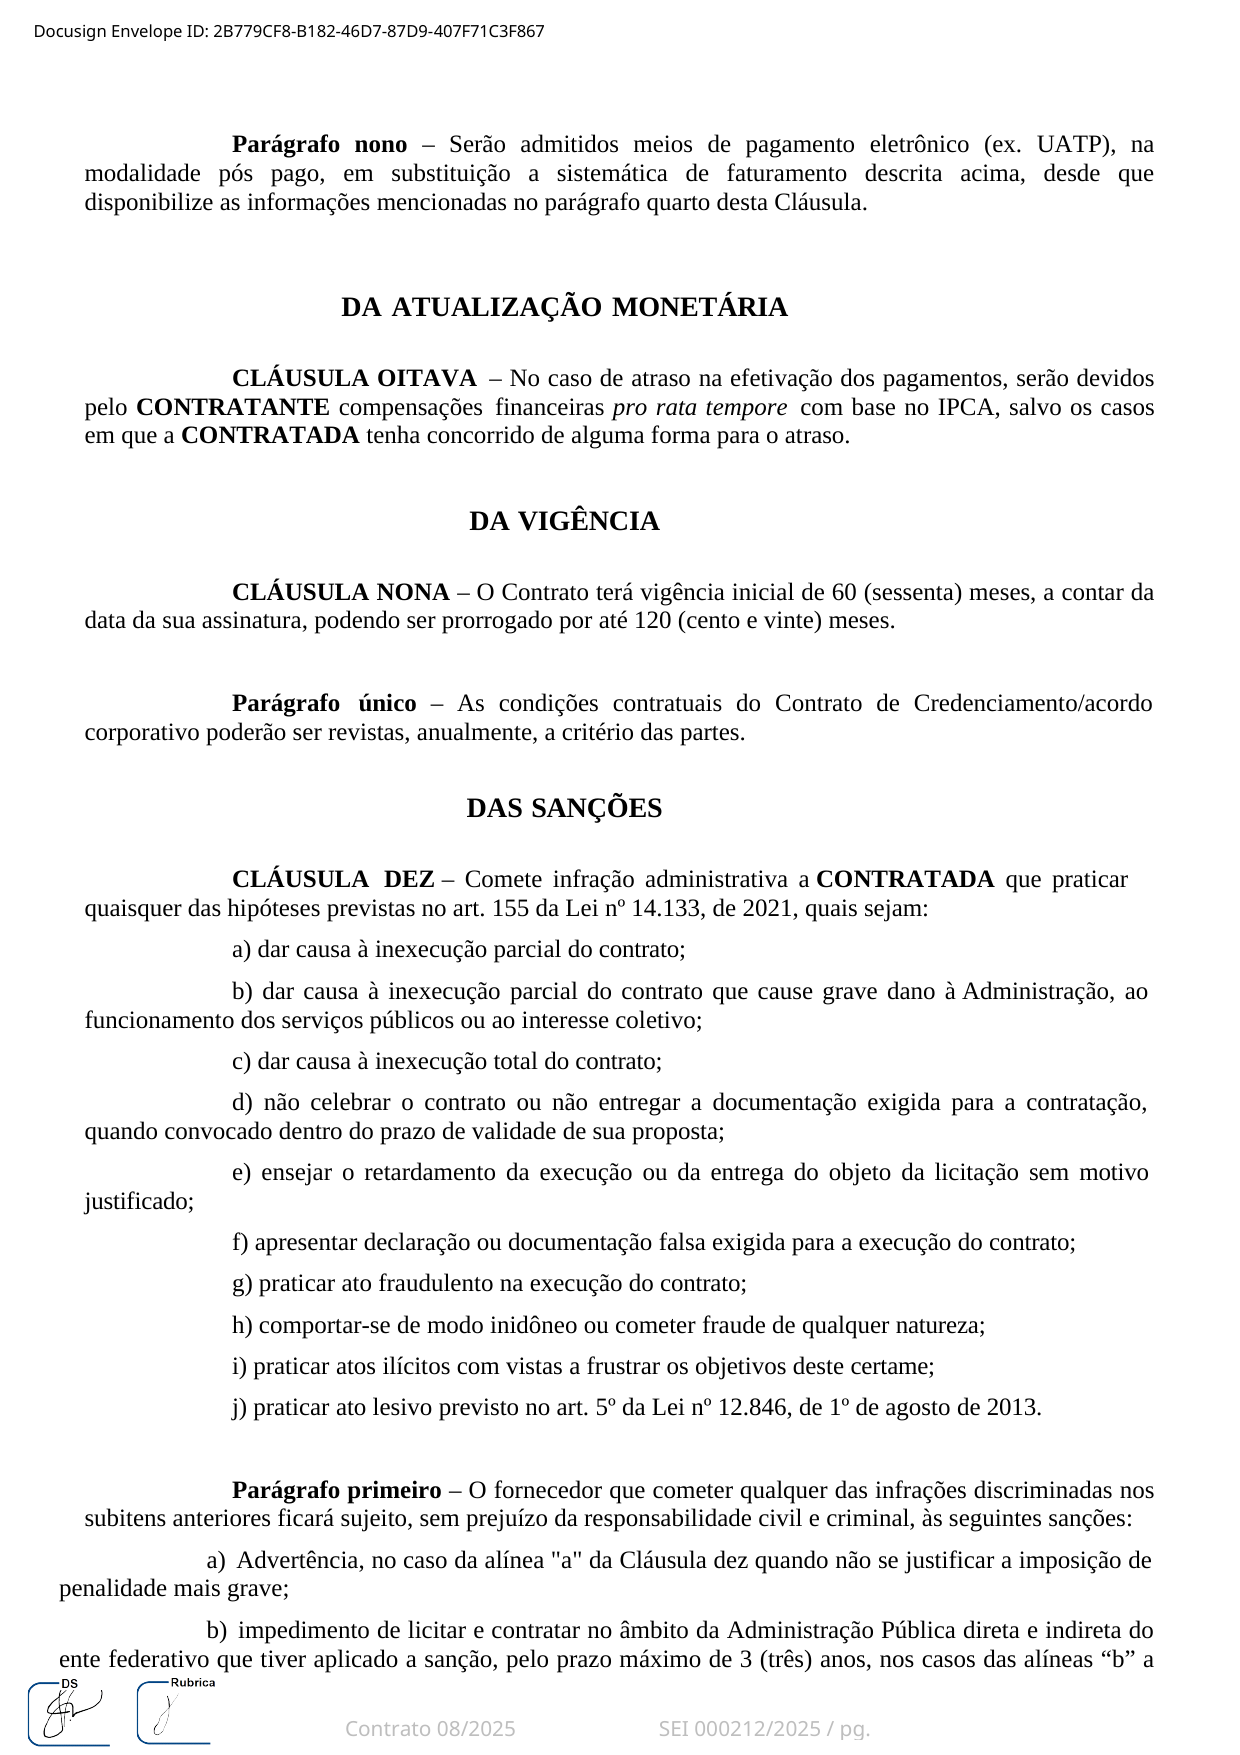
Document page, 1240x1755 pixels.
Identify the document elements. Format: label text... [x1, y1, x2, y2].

text Parágrafo primeiro – O fornecedor que cometer qualquer das infrações discriminadas nos subitens anteriores ficará sujeito, sem prejuízo da responsabilidade civil e criminal, às seguintes sanções: [84, 1475, 1155, 1532]
list ensejar o retardamento da execução ou da entrega do objeto da licitação sem motivo [232, 1157, 1181, 1186]
list comportar-se de modo inidôneo ou cometer fraude de qualquer natureza; [232, 1310, 1181, 1338]
list dar causa à inexecução parcial do contrato; [232, 934, 1181, 963]
list praticar atos ilícitos com vistas a frustrar os objetivos deste certame; [232, 1351, 1181, 1380]
subtitle DA VIGÊNCIA [59, 504, 1070, 536]
list apresentar declaração ou documentação falsa exigida para a execução do contrato; [232, 1227, 1181, 1256]
list praticar ato lesivo previsto no art. 5º da Lei nº 12.846, de 1º de agosto de 2013. [232, 1392, 1181, 1421]
subtitle DA ATUALIZAÇÃO MONETÁRIA [59, 290, 1071, 322]
text justificado; [84, 1186, 201, 1215]
subtitle DAS SANÇÕES [59, 792, 1070, 824]
list dar causa à inexecução parcial do contrato que cause grave dano à Administração, ao funcionamento dos serviços públicos ou ao interesse coletivo; [84, 976, 1154, 1033]
list praticar ato fraudulento na execução do contrato; [232, 1268, 1181, 1297]
list impedimento de licitar e contratar no âmbito da Administração Pública direta e indireta do ente federativo que tiver aplicado a sanção, pelo prazo máximo de 3 (três) anos, nos casos das alíneas “b” a [59, 1615, 1155, 1672]
list Advertência, no caso da alínea "a" da Cláusula dez quando não se justificar a imposição de penalidade mais grave; [59, 1545, 1154, 1602]
text CLÁUSULA NONA – O Contrato terá vigência inicial de 60 (sessenta) meses, a contar da data da sua assinatura, podendo ser prorrogado por até 120 (cento e vinte) meses. [84, 577, 1155, 634]
text Parágrafo único – As condições contratuais do Contrato de Credenciamento/acordo corporativo poderão ser revistas, anualmente, a critério das partes. [84, 688, 1153, 746]
text CLÁUSULA OITAVA – No caso de atraso na efetivação dos pagamentos, serão devidos pelo CONTRATANTE compensações financeiras pro rata tempore com base no IPCA, salvo os casos em que a CONTRATADA tenha concorrido de alguma forma para o atraso. [84, 363, 1155, 449]
list dar causa à inexecução total do contrato; [232, 1046, 1181, 1075]
text CLÁUSULA DEZ – Comete infração administrativa a CONTRATADA que praticar quaisquer das hipóteses previstas no art. 155 da Lei nº 14.133, de 2021, quais sejam: [84, 864, 1181, 922]
text Parágrafo nono – Serão admitidos meios de pagamento eletrônico (ex. UATP), na modalidade pós pago, em substituição a sistemática de faturamento descrita acima, desde que disponibilize as informações mencionadas no parágrafo quarto desta Cláusula. [84, 129, 1155, 215]
list não celebrar o contrato ou não entregar a documentação exigida para a contratação, quando convocado dentro do prazo de validade de sua proposta; [84, 1087, 1155, 1145]
